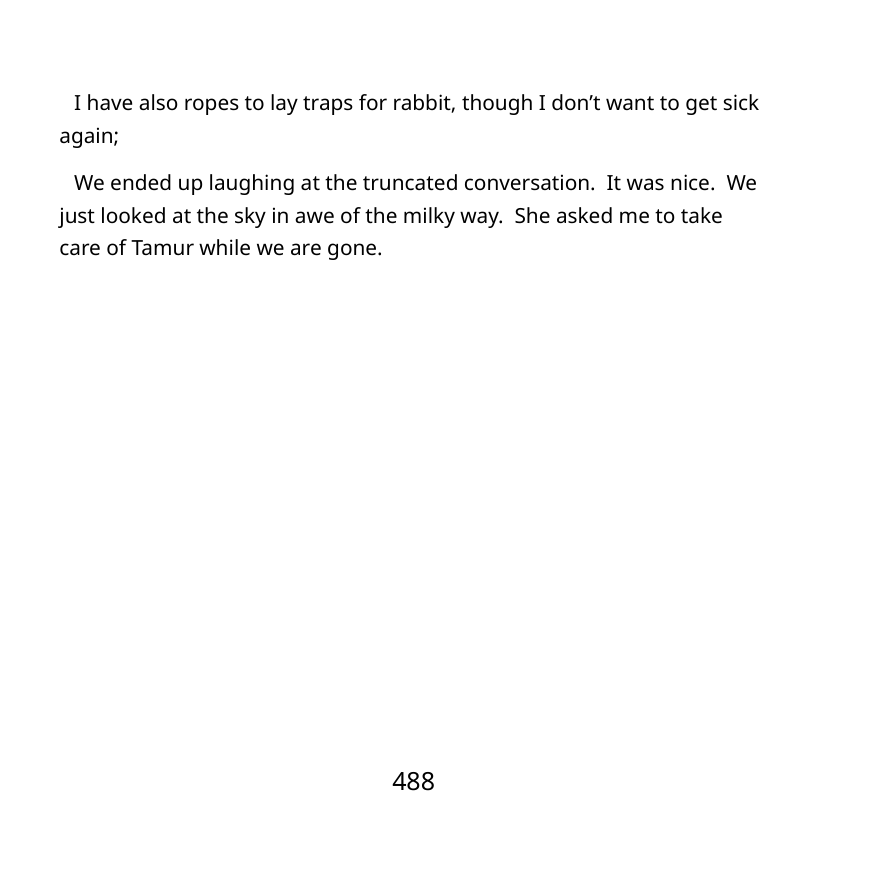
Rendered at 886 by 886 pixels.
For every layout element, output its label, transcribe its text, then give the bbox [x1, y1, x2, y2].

text We ended up laughing at the truncated conversation. It was nice. We just looked at the sky in awe of the milky way. She asked me to take care of Tamur while we are gone. [59, 168, 768, 262]
text I have also ropes to lay traps for rabbit, though I don’t want to get sick again; [59, 88, 768, 149]
